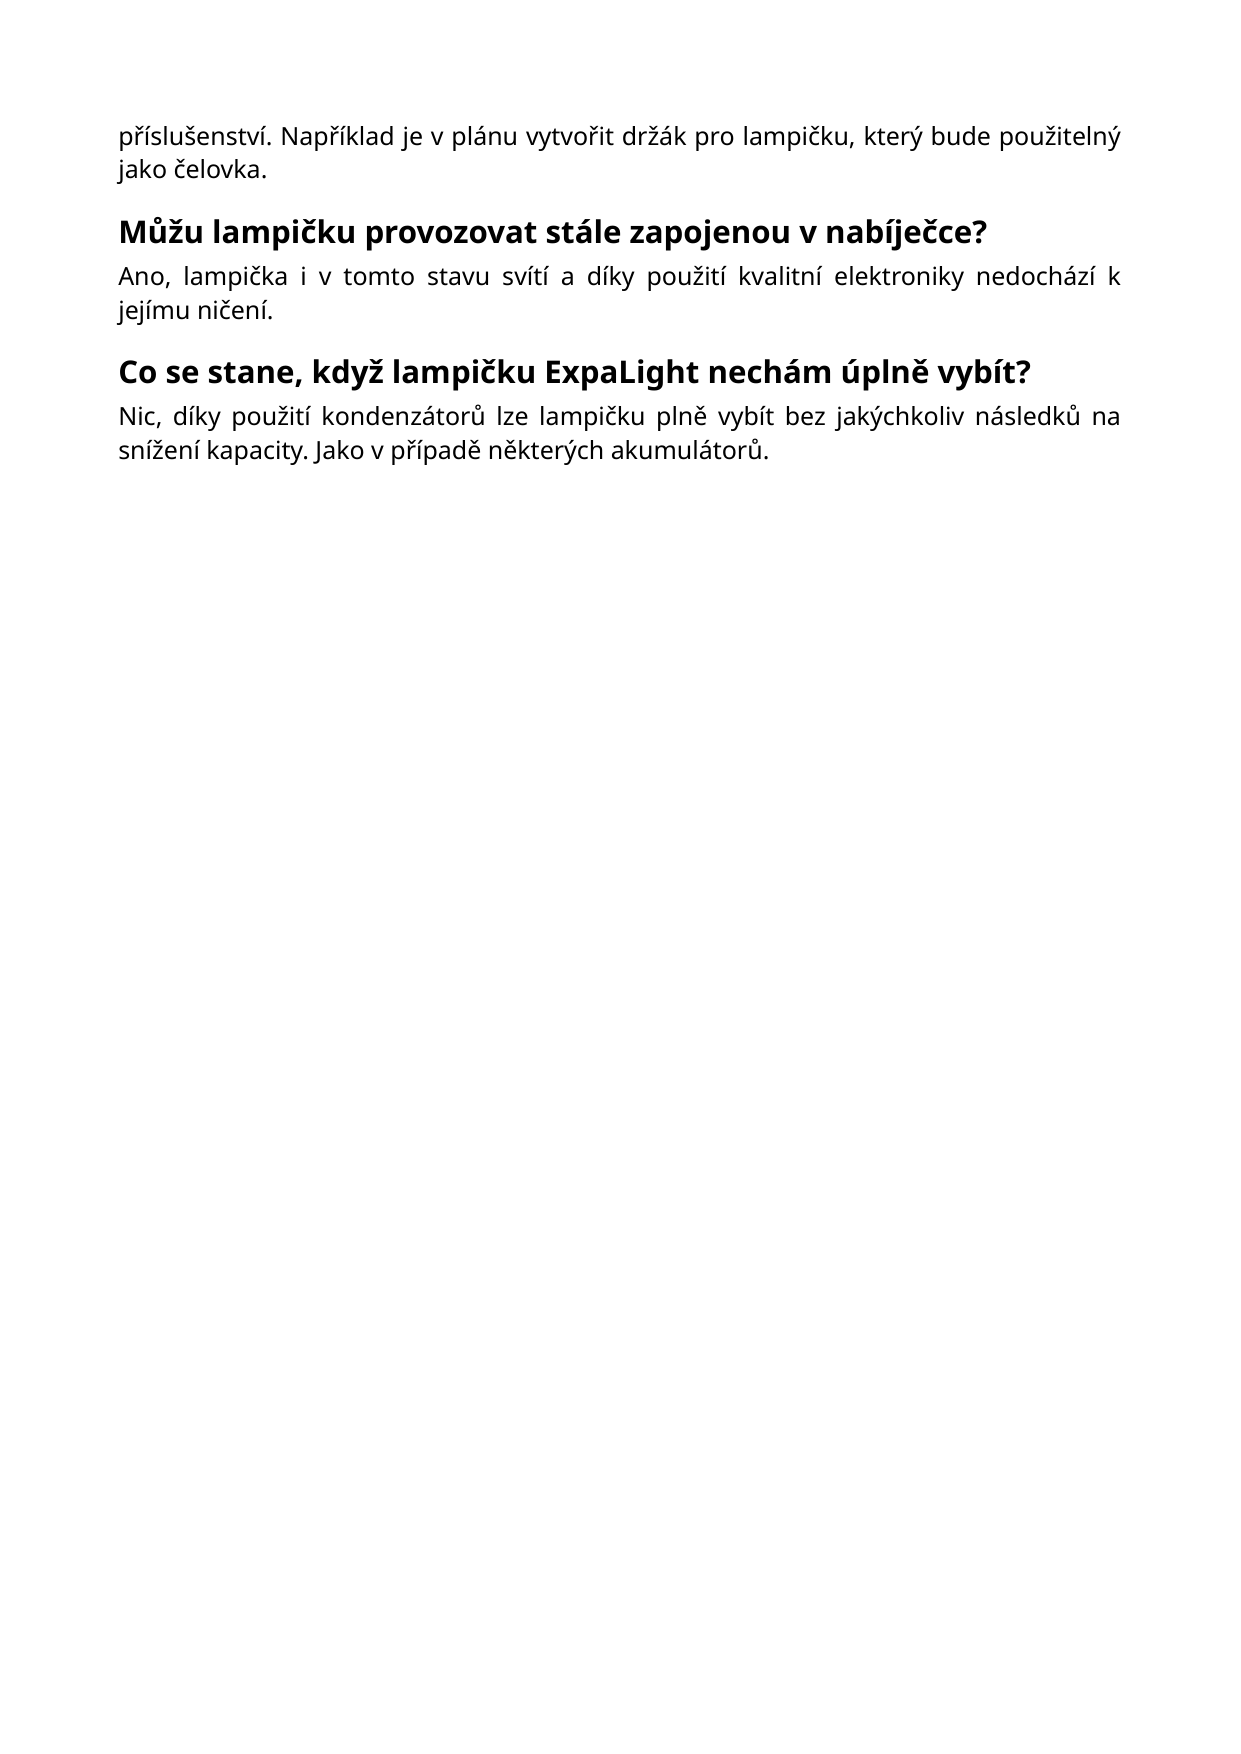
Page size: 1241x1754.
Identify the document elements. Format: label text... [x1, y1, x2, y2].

text Nic, díky použití kondenzátorů lze lampičku plně vybít bez jakýchkoliv následků na snížení kapacity. Jako v případě některých akumulátorů. [118, 399, 1122, 467]
text Můžu lampičku provozovat stále zapojenou v nabíječce? [118, 210, 1122, 252]
text Ano, lampička i v tomto stavu svítí a díky použití kvalitní elektroniky nedochází k jejímu ničení. [118, 258, 1122, 327]
text příslušenství. Například je v plánu vytvořit držák pro lampičku, který bude použitelný jako čelovka. [118, 118, 1122, 186]
text Co se stane, když lampičku ExpaLight nechám úplně vybít? [118, 350, 1122, 393]
